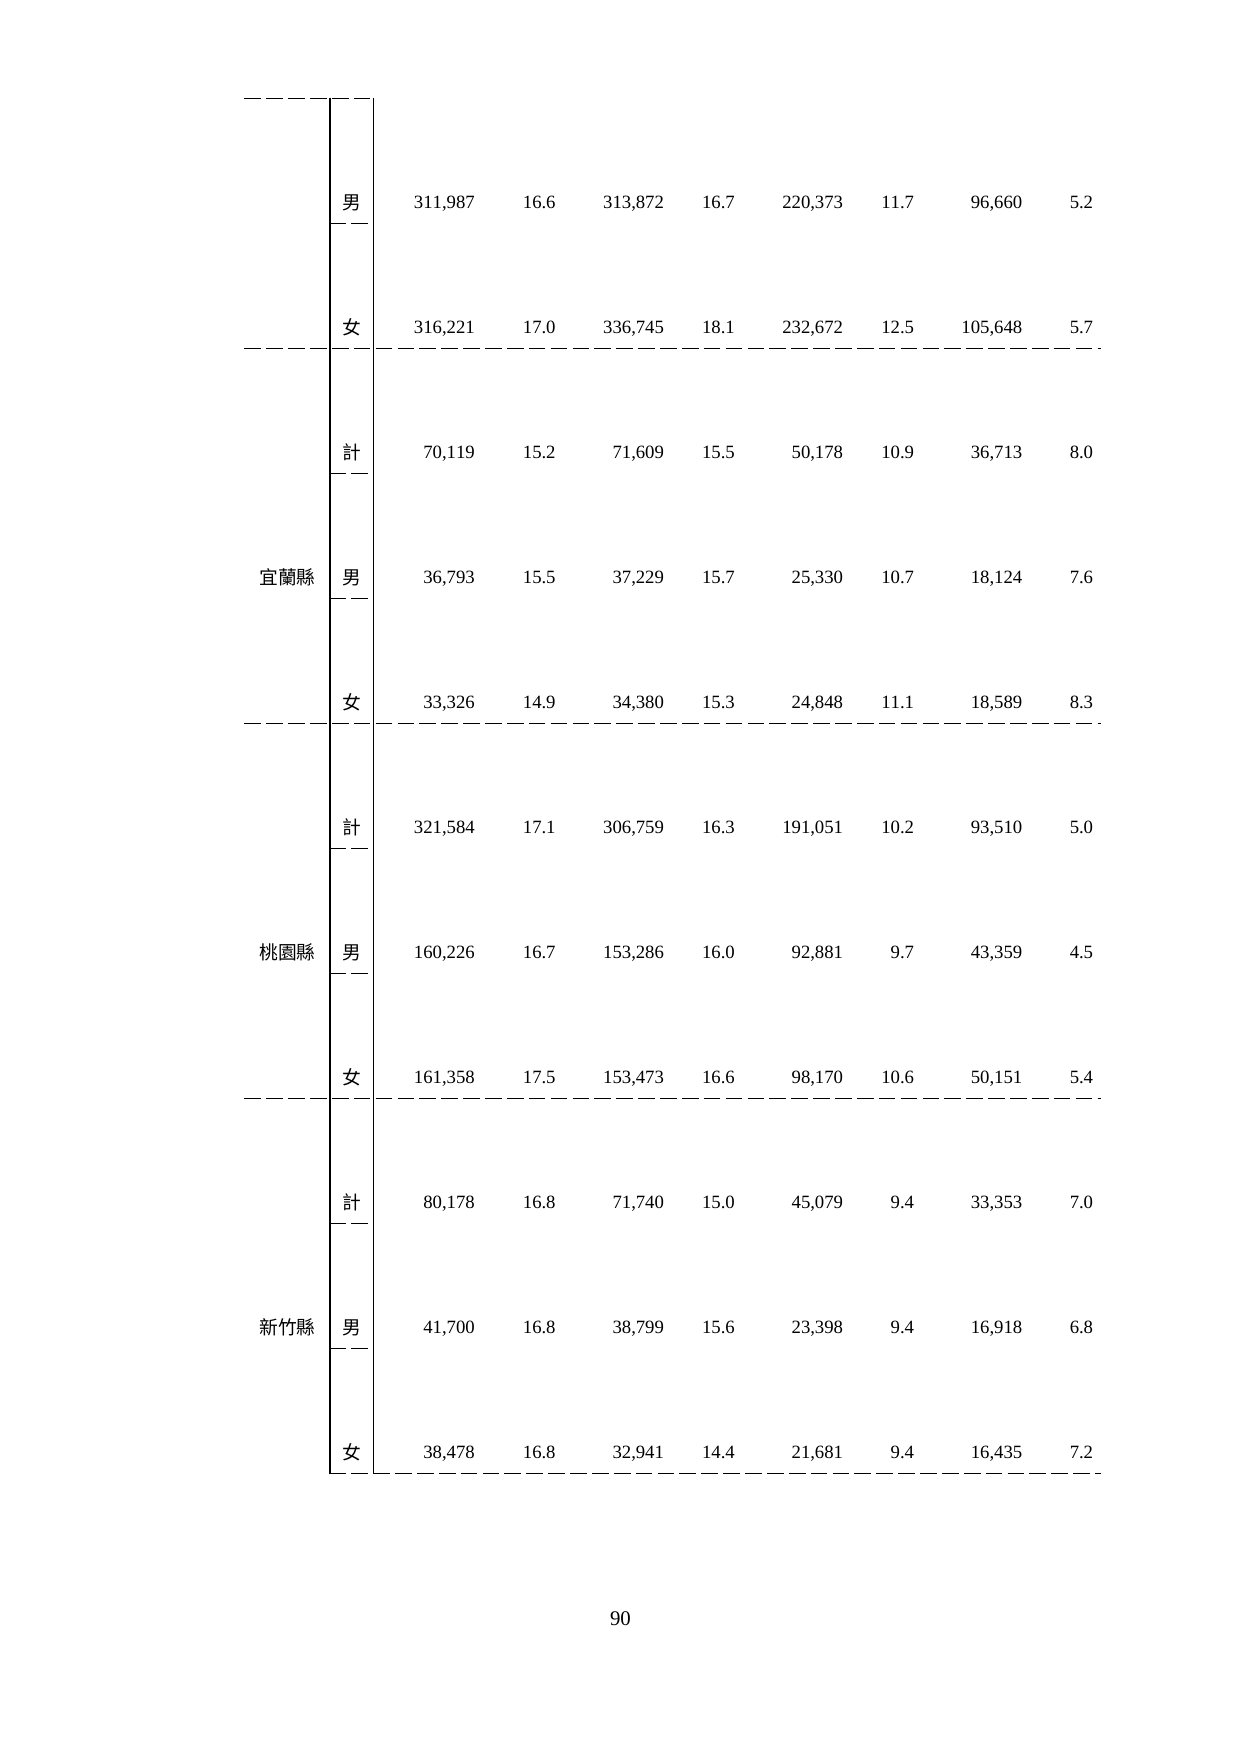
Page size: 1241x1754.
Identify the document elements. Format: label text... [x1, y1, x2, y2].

table_cell 191,051 [742, 723, 851, 847]
table_cell 17.1 [482, 723, 563, 847]
table_cell 桃園縣 [244, 723, 329, 1097]
table_cell 8.3 [1030, 598, 1101, 722]
table_cell 45,079 [742, 1098, 851, 1222]
table_cell 5.7 [1030, 223, 1101, 347]
table_cell 313,872 [563, 98, 671, 222]
table_cell 92,881 [742, 848, 851, 972]
table_cell 38,799 [563, 1223, 671, 1347]
table_cell 153,286 [563, 848, 671, 972]
table_cell 23,398 [742, 1223, 851, 1347]
table_cell 16.8 [482, 1348, 563, 1472]
table_cell 10.6 [851, 973, 921, 1097]
table_cell 32,941 [563, 1348, 671, 1472]
table_cell 15.0 [671, 1098, 742, 1222]
table_cell 14.9 [482, 598, 563, 722]
table_cell 11.7 [851, 98, 921, 222]
table_cell 316,221 [374, 223, 482, 347]
table_cell 16.6 [671, 973, 742, 1097]
table_cell 220,373 [742, 98, 851, 222]
table_cell 5.0 [1030, 723, 1101, 847]
table_cell 16,918 [921, 1223, 1030, 1347]
table_cell 15.5 [671, 348, 742, 472]
table_cell 43,359 [921, 848, 1030, 972]
table_cell 女 [331, 1348, 373, 1472]
table_cell 41,700 [374, 1223, 482, 1347]
table_cell 50,151 [921, 973, 1030, 1097]
table_cell 10.9 [851, 348, 921, 472]
table_cell 38,478 [374, 1348, 482, 1472]
table_cell 7.6 [1030, 473, 1101, 597]
table_cell 7.0 [1030, 1098, 1101, 1222]
table_cell 24,848 [742, 598, 851, 722]
table_cell 14.4 [671, 1348, 742, 1472]
table_cell 336,745 [563, 223, 671, 347]
table_cell 男 [331, 1223, 373, 1347]
table_cell 71,609 [563, 348, 671, 472]
table_cell 6.8 [1030, 1223, 1101, 1347]
table_cell 男 [331, 848, 373, 972]
table_cell 女 [331, 973, 373, 1097]
table_cell 33,353 [921, 1098, 1030, 1222]
table_cell 7.2 [1030, 1348, 1101, 1472]
table_cell 12.5 [851, 223, 921, 347]
table_cell 16.3 [671, 723, 742, 847]
table_cell 9.7 [851, 848, 921, 972]
table_cell 71,740 [563, 1098, 671, 1222]
table_cell 10.2 [851, 723, 921, 847]
table_cell 80,178 [374, 1098, 482, 1222]
table_cell 15.5 [482, 473, 563, 597]
table_cell 18.1 [671, 223, 742, 347]
table_cell 16.8 [482, 1098, 563, 1222]
table_cell 16.0 [671, 848, 742, 972]
table_cell 4.5 [1030, 848, 1101, 972]
table_cell 70,119 [374, 348, 482, 472]
table_cell 15.7 [671, 473, 742, 597]
table_cell 男 [331, 98, 373, 222]
table_cell 16.8 [482, 1223, 563, 1347]
table_cell 男 [331, 473, 373, 597]
table_cell 232,672 [742, 223, 851, 347]
table_cell 9.4 [851, 1098, 921, 1222]
table_cell [244, 98, 329, 347]
table_cell 34,380 [563, 598, 671, 722]
table_cell 15.6 [671, 1223, 742, 1347]
table_cell 36,713 [921, 348, 1030, 472]
table_cell 5.2 [1030, 98, 1101, 222]
table_cell 計 [331, 1098, 373, 1222]
table_cell 宜蘭縣 [244, 348, 329, 722]
table_cell 93,510 [921, 723, 1030, 847]
table_cell 50,178 [742, 348, 851, 472]
table_cell 16.7 [482, 848, 563, 972]
table_cell 18,589 [921, 598, 1030, 722]
table_cell 306,759 [563, 723, 671, 847]
table_cell 新竹縣 [244, 1098, 329, 1472]
table_cell 9.4 [851, 1348, 921, 1472]
table_cell 15.3 [671, 598, 742, 722]
table_cell 5.4 [1030, 973, 1101, 1097]
table_cell 25,330 [742, 473, 851, 597]
table_cell 98,170 [742, 973, 851, 1097]
table_cell 計 [331, 723, 373, 847]
table_cell 10.7 [851, 473, 921, 597]
table_cell 321,584 [374, 723, 482, 847]
table_cell 33,326 [374, 598, 482, 722]
table_cell 311,987 [374, 98, 482, 222]
table_cell 96,660 [921, 98, 1030, 222]
table_cell 105,648 [921, 223, 1030, 347]
table_cell 11.1 [851, 598, 921, 722]
table_cell 9.4 [851, 1223, 921, 1347]
table_cell 16.7 [671, 98, 742, 222]
table_cell 37,229 [563, 473, 671, 597]
table_cell 18,124 [921, 473, 1030, 597]
table_cell 16,435 [921, 1348, 1030, 1472]
table_cell 女 [331, 598, 373, 722]
table_cell 160,226 [374, 848, 482, 972]
table_cell 36,793 [374, 473, 482, 597]
table_cell 8.0 [1030, 348, 1101, 472]
table_cell 15.2 [482, 348, 563, 472]
table_cell 161,358 [374, 973, 482, 1097]
table_cell 計 [331, 348, 373, 472]
table_cell 21,681 [742, 1348, 851, 1472]
table_cell 17.0 [482, 223, 563, 347]
table_cell 153,473 [563, 973, 671, 1097]
table_cell 16.6 [482, 98, 563, 222]
table_cell 女 [331, 223, 373, 347]
table_cell 17.5 [482, 973, 563, 1097]
